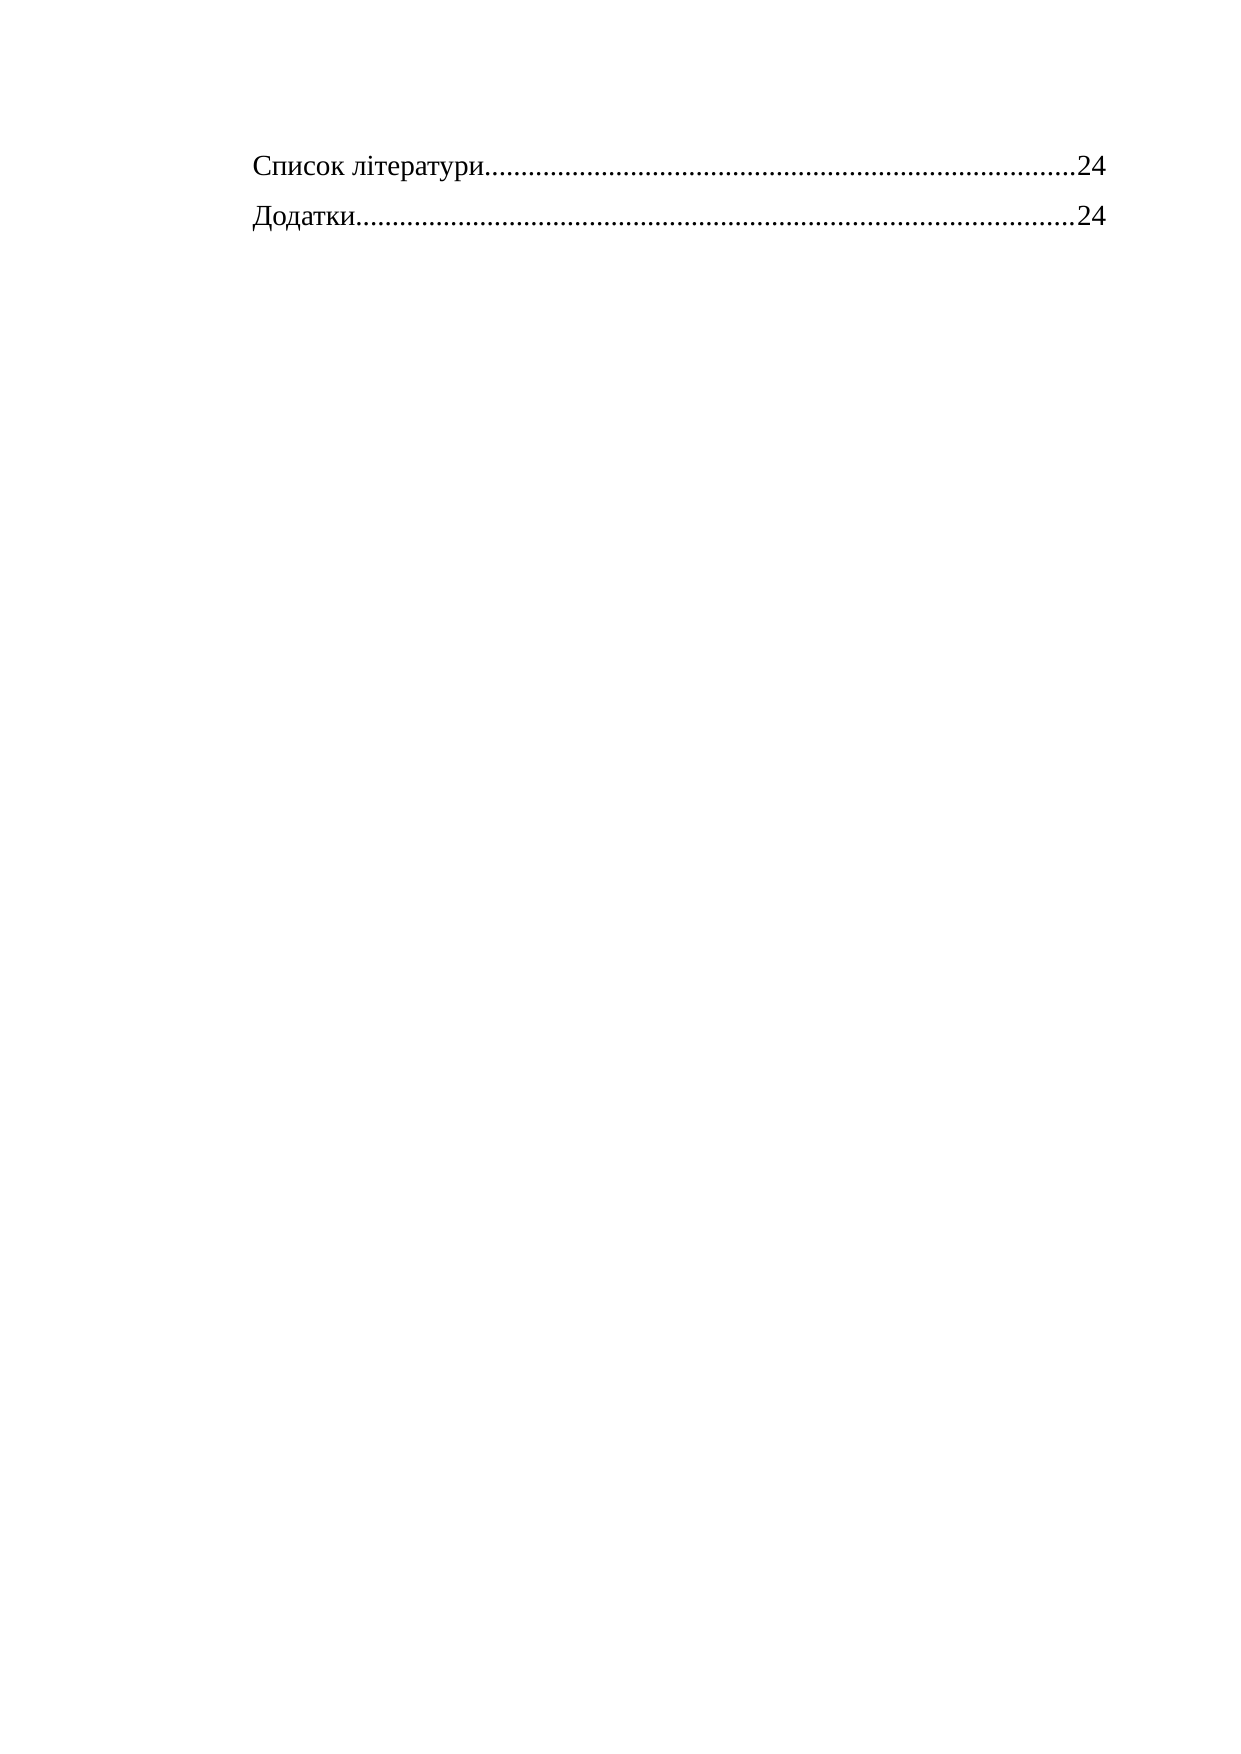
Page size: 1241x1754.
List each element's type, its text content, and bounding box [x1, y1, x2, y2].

text Додатки 24 [177, 198, 1181, 231]
text Список літератури 24 [177, 148, 1181, 181]
